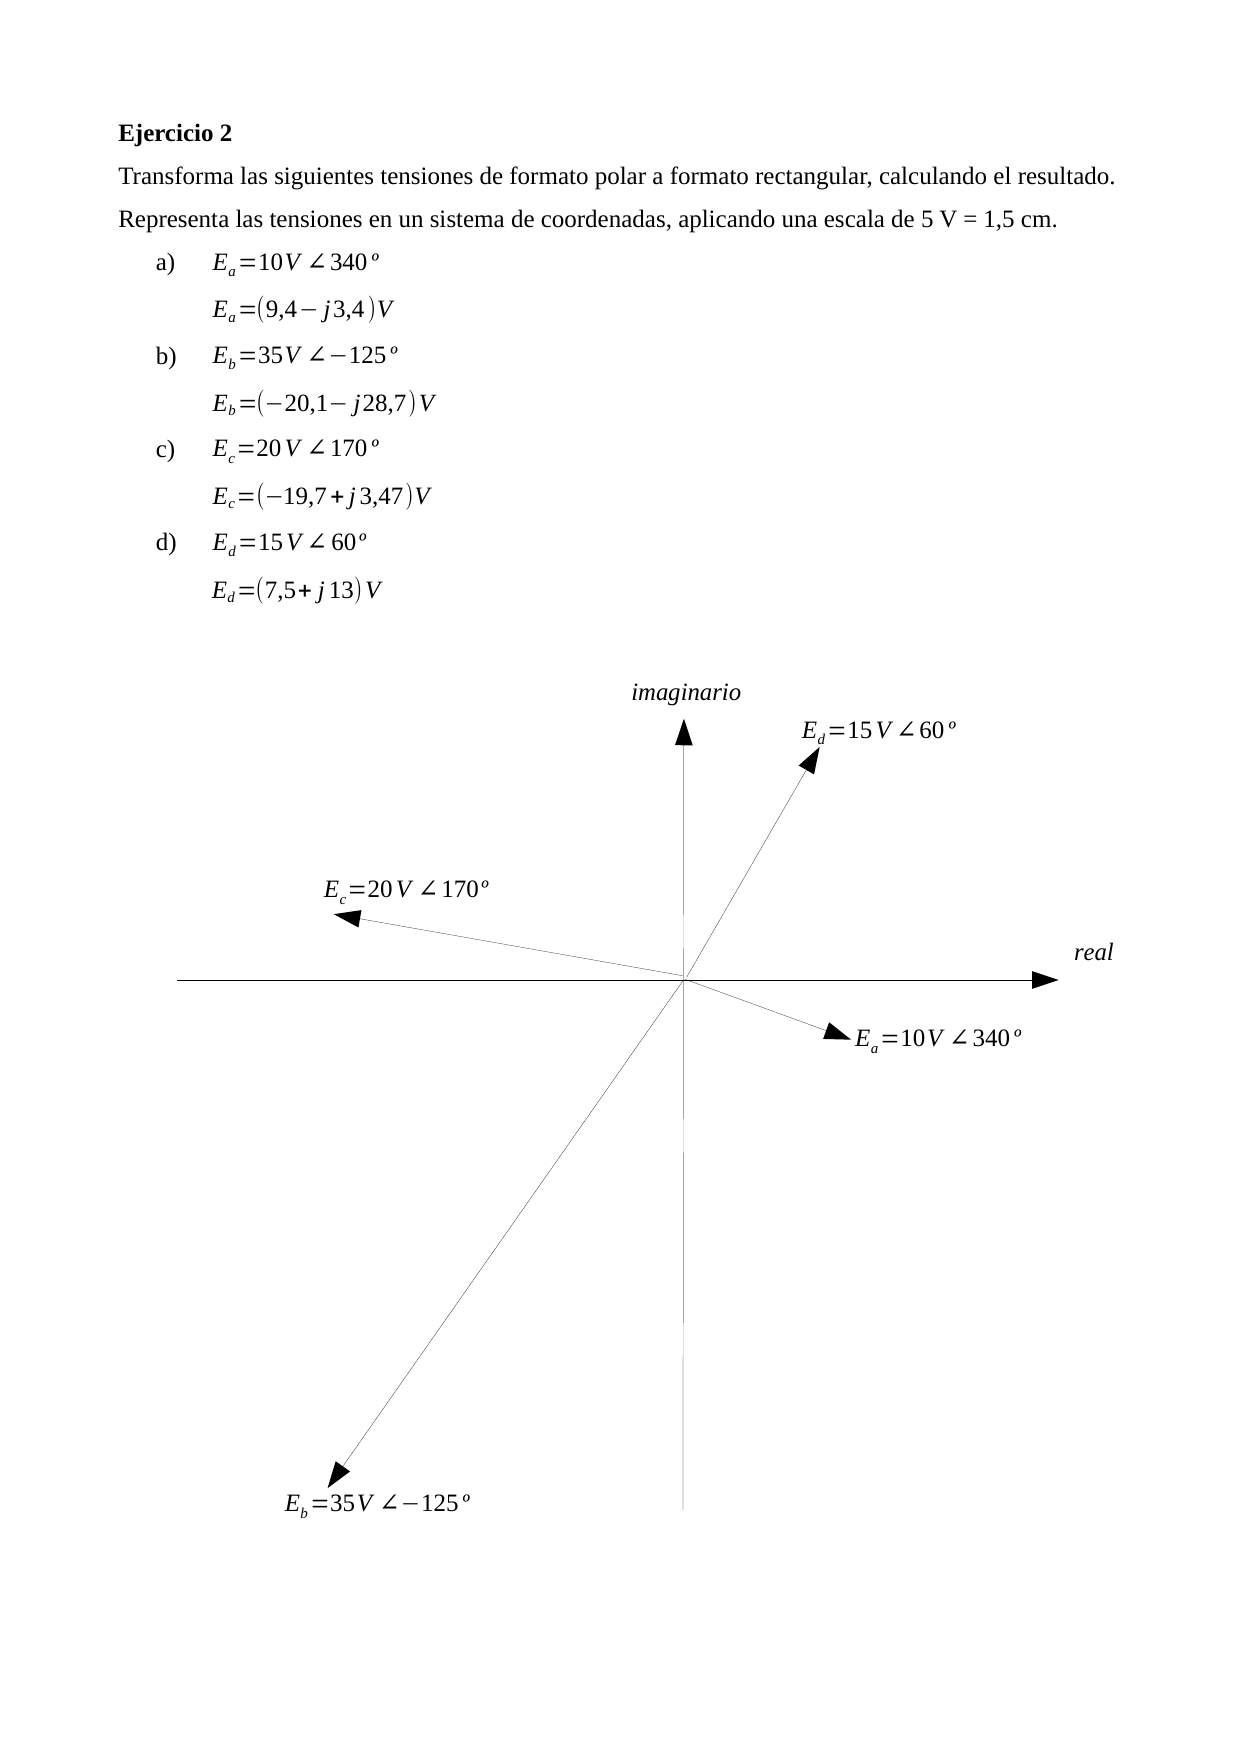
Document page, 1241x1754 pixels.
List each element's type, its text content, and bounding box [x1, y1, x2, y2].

text Ejercicio 2 [118, 118, 1122, 147]
text Transforma las siguientes tensiones de formato polar a formato rectangular, calculando el resultado. Representa las tensiones en un sistema de coordenadas, aplicando una escala de 5 V = 1,5 cm. [118, 161, 1122, 233]
